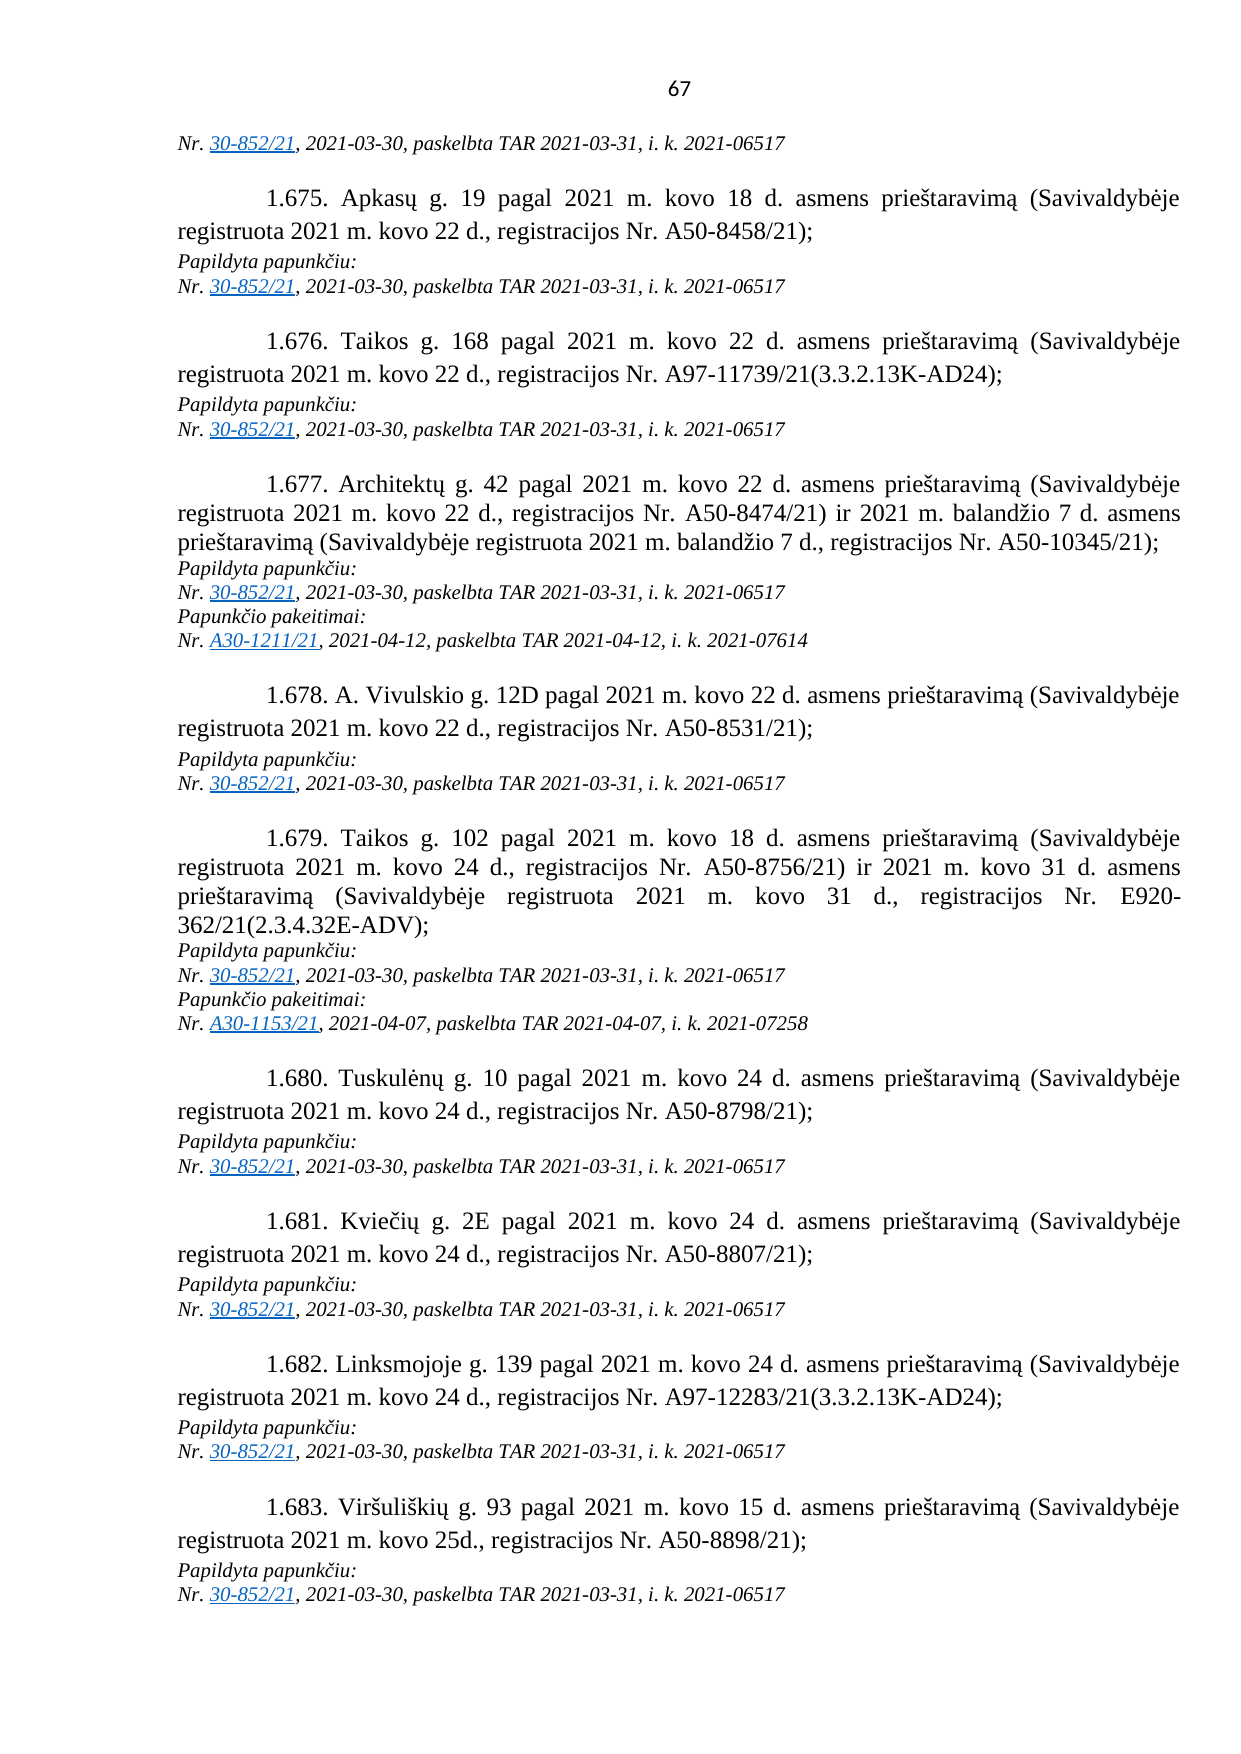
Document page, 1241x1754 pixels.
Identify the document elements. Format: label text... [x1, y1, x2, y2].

text Nr. 30-852/21, 2021-03-30, paskelbta TAR 2021-03-31, i. k. 2021-06517 [177, 416, 1181, 441]
text Papunkčio pakeitimai: [177, 987, 1181, 1011]
text 1.682. Linksmojoje g. 139 pagal 2021 m. kovo 24 d. asmens prieštaravimą (Savivaldybėje registruota 2021 m. kovo 24 d., registracijos Nr. A97-12283/21(3.3.2.13K-AD24); [177, 1349, 1181, 1411]
text Nr. 30-852/21, 2021-03-30, paskelbta TAR 2021-03-31, i. k. 2021-06517 [177, 273, 1181, 298]
text Papildyta papunkčiu: [177, 938, 1181, 962]
text Nr. A30-1211/21, 2021-04-12, paskelbta TAR 2021-04-12, i. k. 2021-07614 [177, 628, 1181, 652]
text 1.681. Kviečių g. 2E pagal 2021 m. kovo 24 d. asmens prieštaravimą (Savivaldybėje registruota 2021 m. kovo 24 d., registracijos Nr. A50-8807/21); [177, 1206, 1181, 1268]
text Nr. A30-1153/21, 2021-04-07, paskelbta TAR 2021-04-07, i. k. 2021-07258 [177, 1011, 1181, 1035]
text Nr. 30-852/21, 2021-03-30, paskelbta TAR 2021-03-31, i. k. 2021-06517 [177, 962, 1181, 987]
text Papunkčio pakeitimai: [177, 604, 1181, 628]
text Papildyta papunkčiu: [177, 747, 1181, 771]
text Papildyta papunkčiu: [177, 1272, 1181, 1296]
text Papildyta papunkčiu: [177, 556, 1181, 579]
text 1.679. Taikos g. 102 pagal 2021 m. kovo 18 d. asmens prieštaravimą (Savivaldybėje registruota 2021 m. kovo 24 d., registracijos Nr. A50-8756/21) ir 2021 m. kovo 31 d. asmens prieštaravimą (Savivaldybėje registruota 2021 m. kovo 31 d., registracijos Nr. E920-362/21(2.3.4.32E-ADV); [177, 823, 1181, 938]
text Papildyta papunkčiu: [177, 392, 1181, 416]
text Nr. 30-852/21, 2021-03-30, paskelbta TAR 2021-03-31, i. k. 2021-06517 [177, 1153, 1181, 1178]
text 1.680. Tuskulėnų g. 10 pagal 2021 m. kovo 24 d. asmens prieštaravimą (Savivaldybėje registruota 2021 m. kovo 24 d., registracijos Nr. A50-8798/21); [177, 1063, 1181, 1125]
text Nr. 30-852/21, 2021-03-30, paskelbta TAR 2021-03-31, i. k. 2021-06517 [177, 1296, 1181, 1321]
text Nr. 30-852/21, 2021-03-30, paskelbta TAR 2021-03-31, i. k. 2021-06517 [177, 579, 1181, 604]
text Papildyta papunkčiu: [177, 249, 1181, 273]
text Papildyta papunkčiu: [177, 1558, 1181, 1582]
text 1.676. Taikos g. 168 pagal 2021 m. kovo 22 d. asmens prieštaravimą (Savivaldybėje registruota 2021 m. kovo 22 d., registracijos Nr. A97-11739/21(3.3.2.13K-AD24); [177, 326, 1181, 388]
text 1.675. Apkasų g. 19 pagal 2021 m. kovo 18 d. asmens prieštaravimą (Savivaldybėje registruota 2021 m. kovo 22 d., registracijos Nr. A50-8458/21); [177, 183, 1181, 245]
text 1.678. A. Vivulskio g. 12D pagal 2021 m. kovo 22 d. asmens prieštaravimą (Savivaldybėje registruota 2021 m. kovo 22 d., registracijos Nr. A50-8531/21); [177, 681, 1181, 742]
text Papildyta papunkčiu: [177, 1129, 1181, 1153]
text 1.677. Architektų g. 42 pagal 2021 m. kovo 22 d. asmens prieštaravimą (Savivaldybėje registruota 2021 m. kovo 22 d., registracijos Nr. A50-8474/21) ir 2021 m. balandžio 7 d. asmens prieštaravimą (Savivaldybėje registruota 2021 m. balandžio 7 d., registracijos Nr. A50-10345/21); [177, 469, 1181, 556]
text Nr. 30-852/21, 2021-03-30, paskelbta TAR 2021-03-31, i. k. 2021-06517 [177, 1582, 1181, 1606]
text Nr. 30-852/21, 2021-03-30, paskelbta TAR 2021-03-31, i. k. 2021-06517 [177, 771, 1181, 795]
text 1.683. Viršuliškių g. 93 pagal 2021 m. kovo 15 d. asmens prieštaravimą (Savivaldybėje registruota 2021 m. kovo 25d., registracijos Nr. A50-8898/21); [177, 1492, 1181, 1554]
text Nr. 30-852/21, 2021-03-30, paskelbta TAR 2021-03-31, i. k. 2021-06517 [177, 1439, 1181, 1463]
text Papildyta papunkčiu: [177, 1415, 1181, 1439]
text Nr. 30-852/21, 2021-03-30, paskelbta TAR 2021-03-31, i. k. 2021-06517 [177, 131, 1181, 155]
